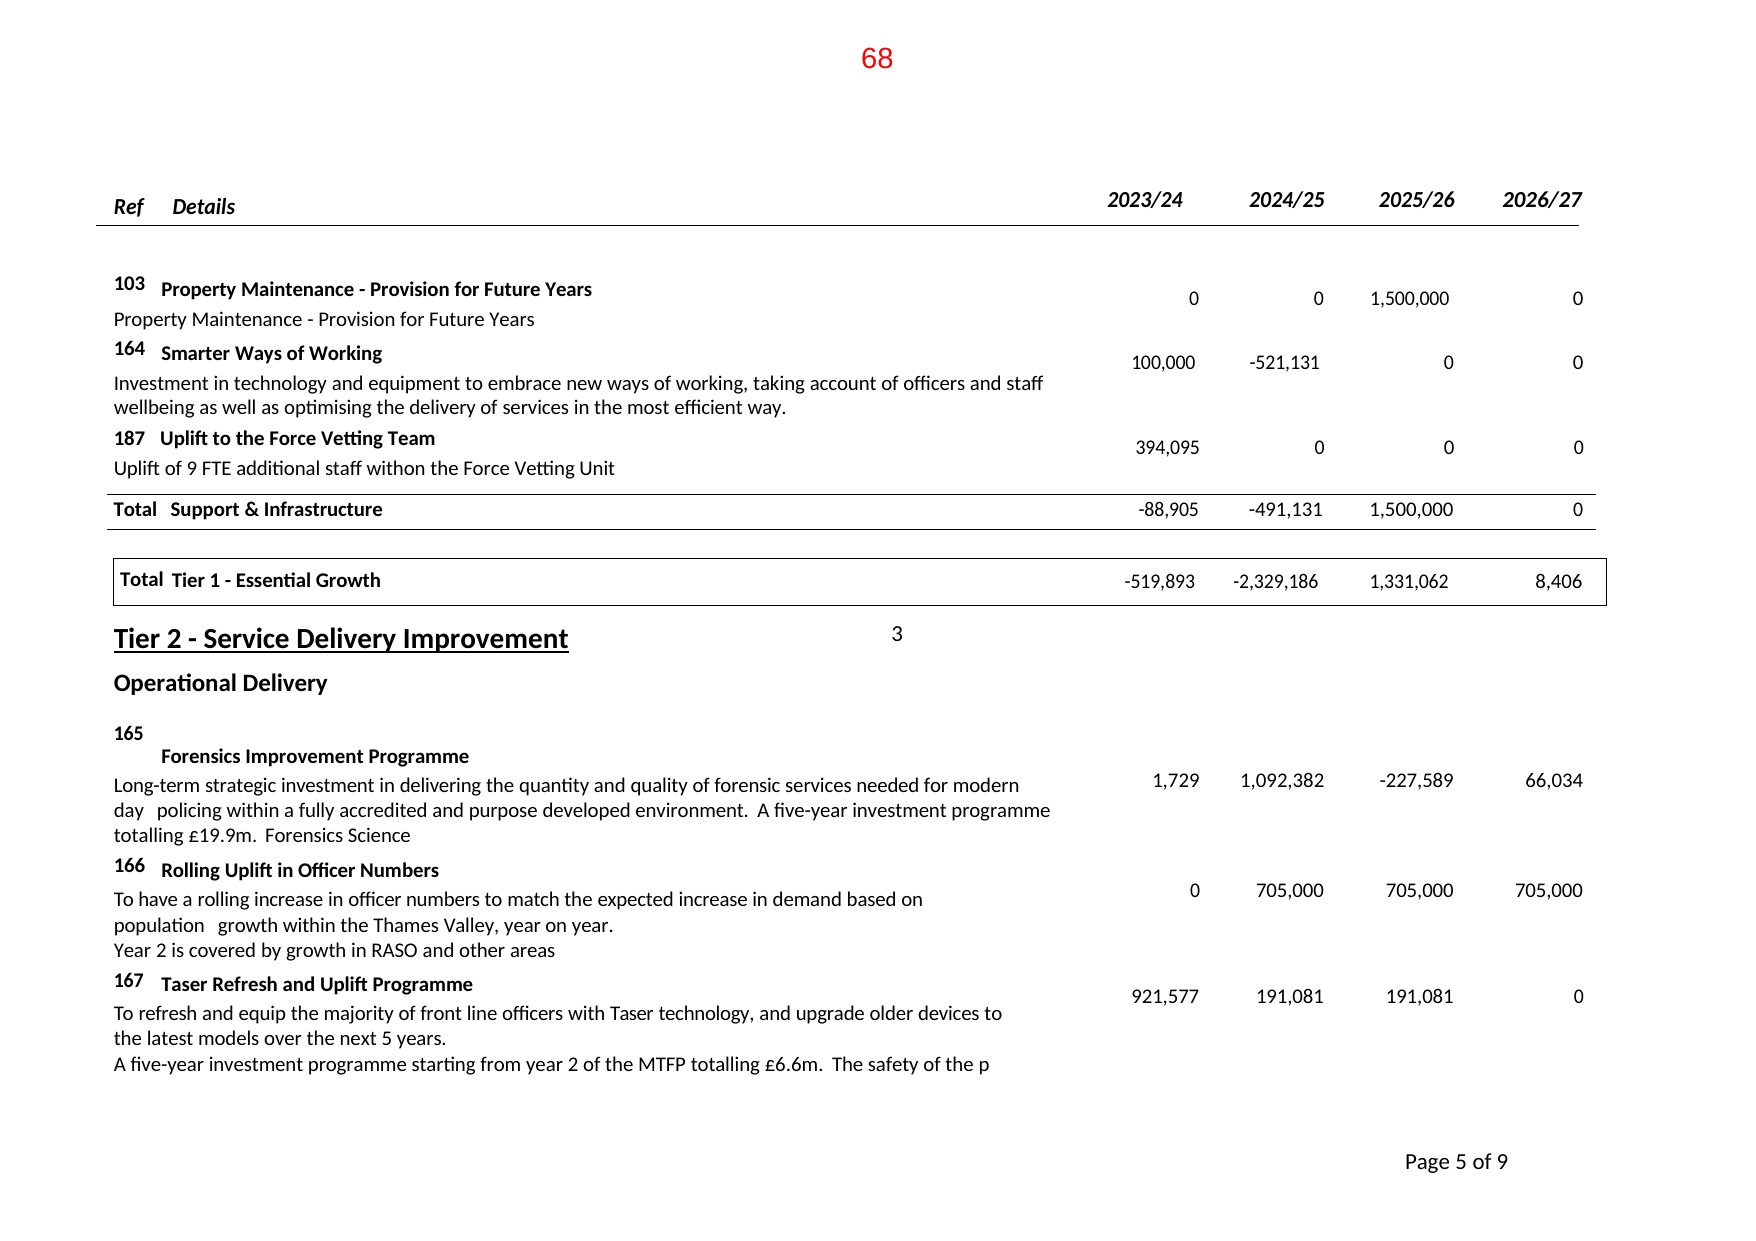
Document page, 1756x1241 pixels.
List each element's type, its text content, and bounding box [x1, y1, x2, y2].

table_cell 705,000 [1220, 837, 1352, 946]
table_cell [876, 459, 1224, 493]
text Investment in technology and equipment to embrace new ways of working, taking account of officers and staff [113, 373, 1620, 394]
text A five-year investment programme starting from year 2 of the MTFP totalling £6.6m. The safety of the p [113, 1051, 1620, 1076]
text Tier 2 - Service Delivery Improvement 3 [113, 619, 1620, 656]
table_cell [1347, 459, 1513, 493]
text Forensics Improvement Programme [161, 743, 1620, 768]
text [1125, 761, 1589, 1007]
text Taser Refresh and Uplift Programme [161, 971, 1125, 996]
table_cell Total Support & Infrastructure [107, 495, 876, 529]
table_header 0 [1513, 430, 1596, 459]
table_header 187 Uplift to the Force Vetting Team [107, 430, 876, 459]
text Page 5 of 9 [96, 1147, 1508, 1175]
text To have a rolling increase in officer numbers to match the expected increase in demand based on population growth within the Thames Valley, year on year. [113, 887, 1017, 937]
text 165 [113, 721, 145, 746]
table_cell 1,500,000 [1347, 495, 1513, 529]
text wellbeing as well as optimising the delivery of services in the most efficient way. [113, 394, 1620, 420]
text [1589, 857, 1620, 883]
table_header 1,092,382 [1220, 761, 1352, 837]
table_cell 0 [1484, 946, 1589, 1007]
text Operational Delivery [113, 667, 1620, 698]
text Total Tier 1 - Essential Growth -519,893 -2,329,186 1,331,062 8,406 [120, 566, 1606, 594]
text Ref Details 2023/24 2024/25 2025/26 2026/27 [113, 186, 1620, 220]
table_cell 191,081 [1352, 946, 1484, 1007]
text 0 0 1,500,000 0 [1189, 288, 1620, 310]
text Year 2 is covered by growth in RASO and other areas [113, 937, 1125, 963]
text Property Maintenance - Provision for Future Years [113, 310, 1620, 331]
table_cell [1224, 459, 1347, 493]
table_cell 0 [1513, 495, 1596, 529]
table_header 1,729 [1125, 761, 1220, 837]
table_cell Uplift of 9 FTE additional staff withon the Force Vetting Unit [107, 459, 876, 493]
table_cell 0 [1125, 837, 1220, 946]
table_cell 191,081 [1220, 946, 1352, 1007]
text 103 [113, 270, 145, 295]
table_cell 921,577 [1125, 946, 1220, 1007]
table_cell -88,905 [876, 495, 1224, 529]
table_cell -491,131 [1224, 495, 1347, 529]
text 167 [113, 967, 145, 992]
text Long-term strategic investment in delivering the quantity and quality of forensic services needed for modern day policing within a fully accredited and purpose developed environment. A five-year investment programme totalling £19.9m. Forensics Science [113, 772, 1052, 848]
text 164 [113, 336, 145, 361]
table_header 0 [1347, 430, 1513, 459]
table_cell [1513, 459, 1596, 493]
text Smarter Ways of Working [161, 340, 383, 365]
text 166 [113, 853, 145, 878]
table_cell 705,000 [1352, 837, 1484, 946]
text To refresh and equip the majority of front line officers with Taser technology, and upgrade older devices to the latest models over the next 5 years. [113, 1000, 1017, 1051]
table_header 66,034 [1484, 761, 1589, 837]
table_header -227,589 [1352, 761, 1484, 837]
text [1589, 971, 1620, 996]
text 100,000 -521,131 0 0 [1131, 352, 1620, 373]
table_cell 705,000 [1484, 837, 1589, 946]
table_header 394,095 [876, 430, 1224, 459]
text Rolling Uplift in Officer Numbers [161, 857, 1125, 883]
text Property Maintenance - Provision for Future Years [161, 276, 596, 302]
table_header 0 [1224, 430, 1347, 459]
